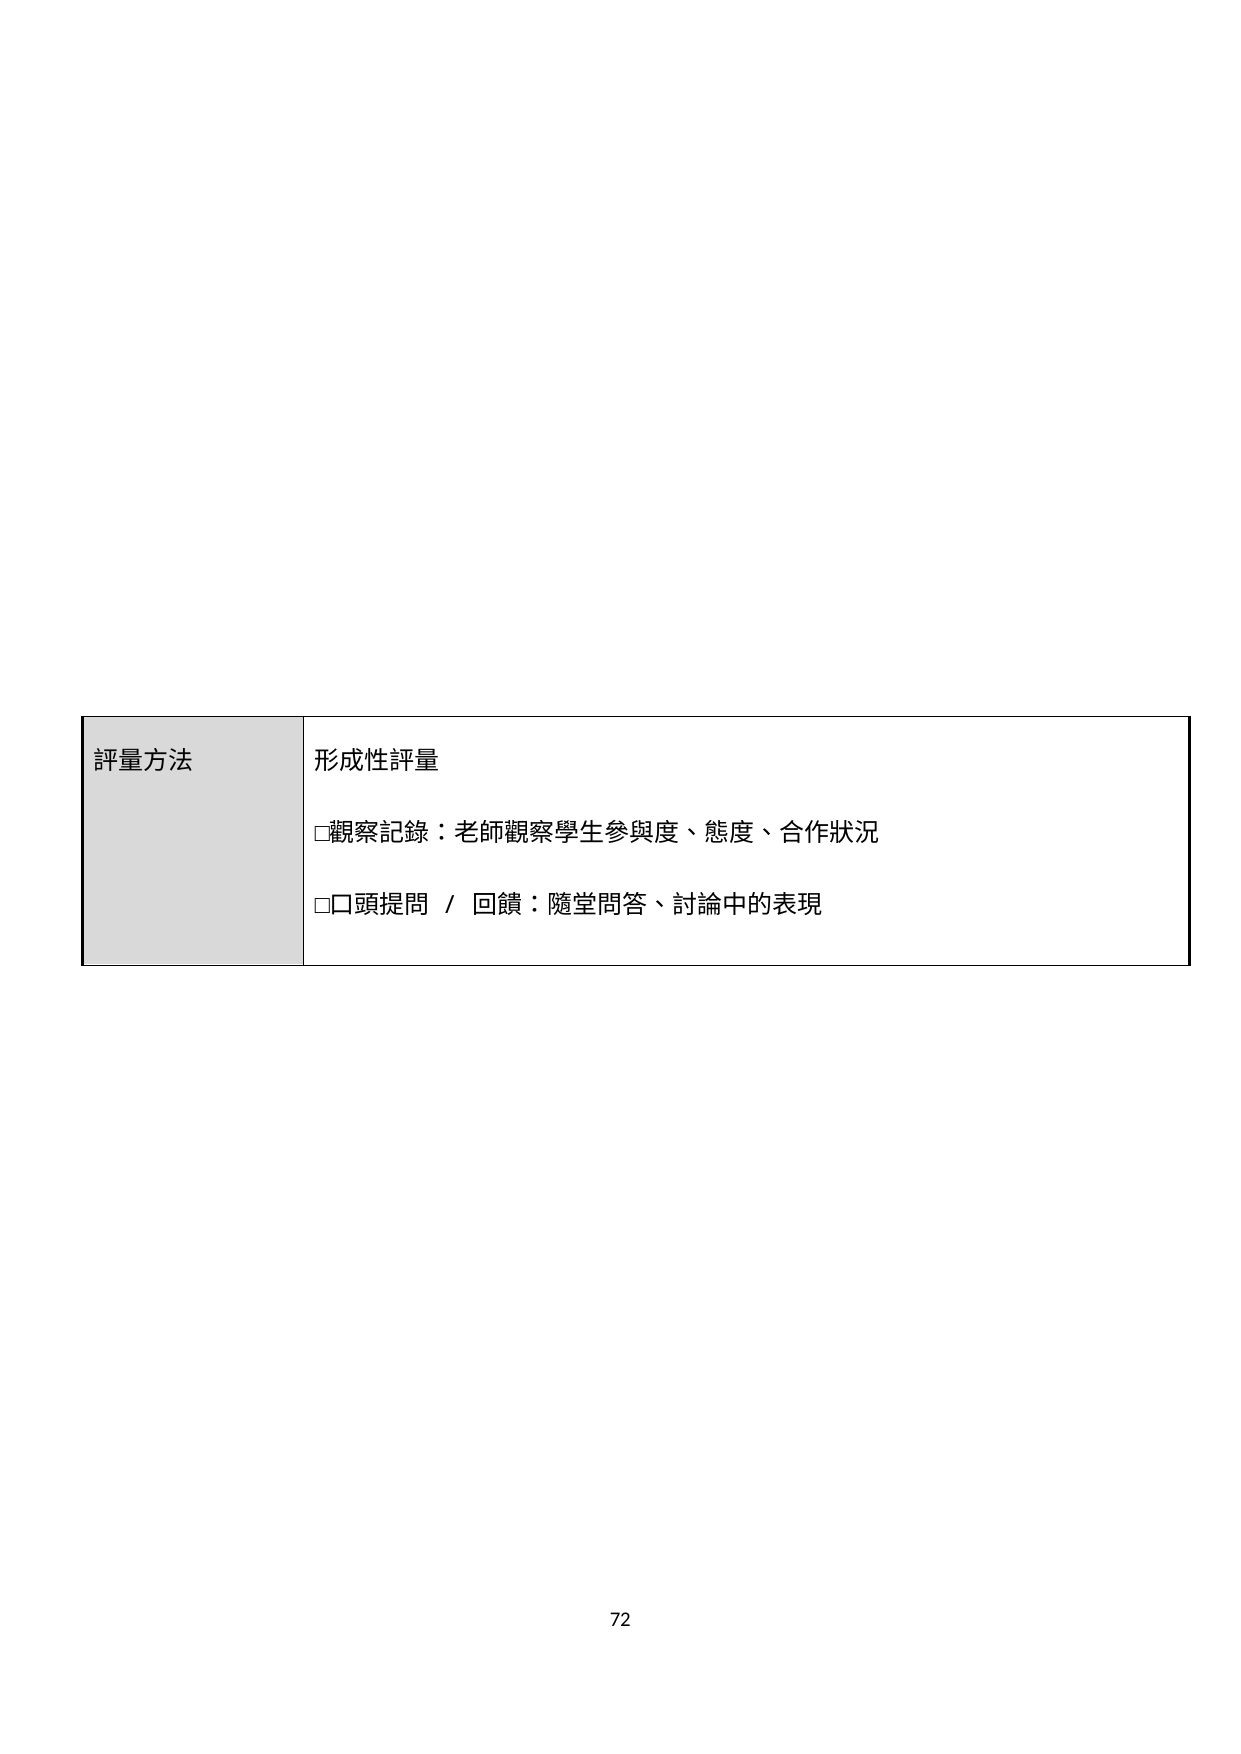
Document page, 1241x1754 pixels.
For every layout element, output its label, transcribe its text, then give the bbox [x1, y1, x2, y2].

table_cell 形成性評量 □觀察記錄：老師觀察學生參與度、態度、合作狀況 □口頭提問 / 回饋：隨堂問答、討論中的表現 [304, 717, 1188, 964]
table_cell 評量方法 [84, 717, 303, 964]
